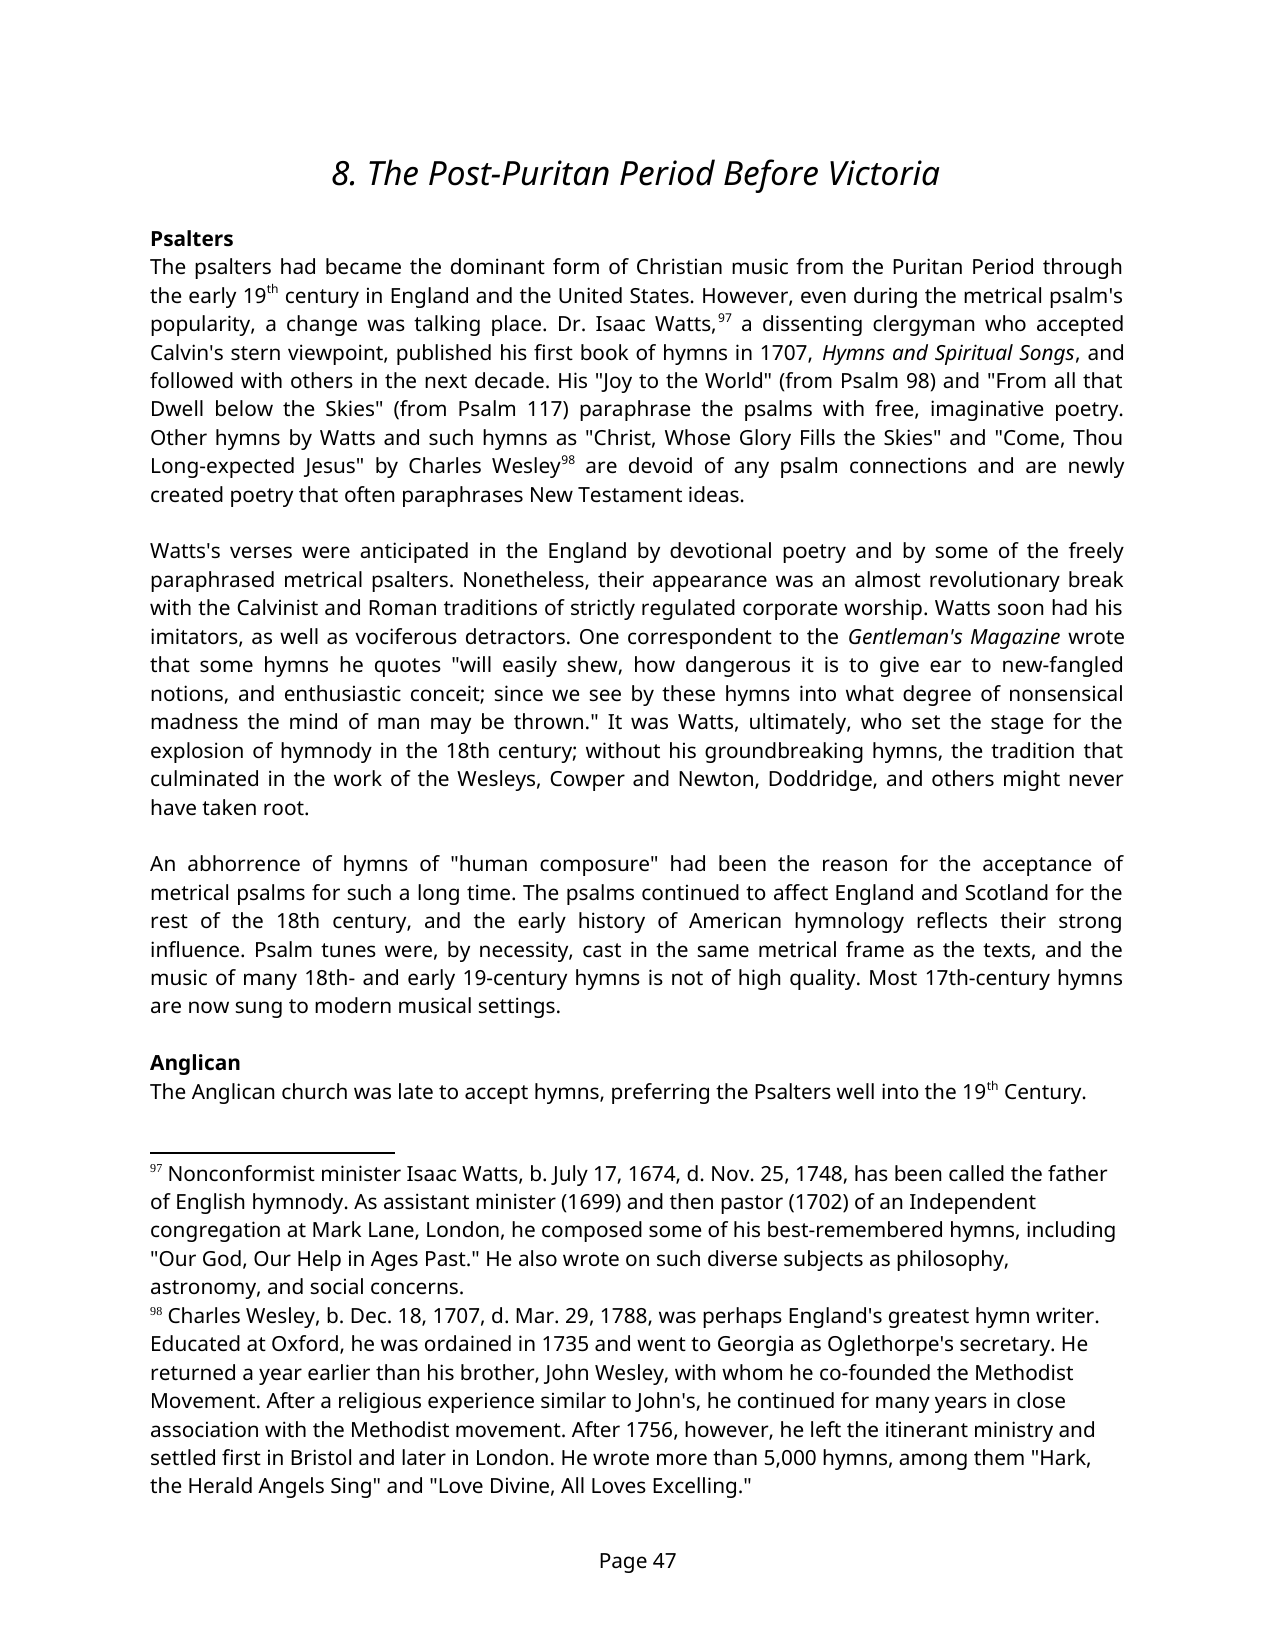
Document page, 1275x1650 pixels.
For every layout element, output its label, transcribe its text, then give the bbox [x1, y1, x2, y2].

text The Anglican church was late to accept hymns, preferring the Psalters well into the 19th Century. [150, 1077, 1125, 1105]
text Watts's verses were anticipated in the England by devotional poetry and by some of the freely paraphrased metrical psalters. Nonetheless, their appearance was an almost revolutionary break with the Calvinist and Roman traditions of strictly regulated corporate worship. Watts soon had his imitators, as well as vociferous detractors. One correspondent to the Gentleman's Magazine wrote that some hymns he quotes "will easily shew, how dangerous it is to give ear to new-fangled notions, and enthusiastic conceit; since we see by these hymns into what degree of nonsensical madness the mind of man may be thrown." It was Watts, ultimately, who set the stage for the explosion of hymnody in the 18th century; without his groundbreaking hymns, the tradition that culminated in the work of the Wesleys, Cowper and Newton, Doddridge, and others might never have taken root. [150, 537, 1125, 821]
text An abhorrence of hymns of "human composure" had been the reason for the acceptance of metrical psalms for such a long time. The psalms continued to affect England and Scotland for the rest of the 18th century, and the early history of American hymnology reflects their strong influence. Psalm tunes were, by necessity, cast in the same metrical frame as the texts, and the music of many 18th- and early 19-century hymns is not of high quality. Most 17th-century hymns are now sung to modern musical settings. [150, 849, 1125, 1020]
subtitle Psalters [150, 224, 1125, 252]
subtitle 8. The Post-Puritan Period Before Victoria [150, 150, 1125, 195]
text Nonconformist minister Isaac Watts, b. July 17, 1674, d. Nov. 25, 1748, has been called the father of English hymnody. As assistant minister (1699) and then pastor (1702) of an Independent congregation at Mark Lane, London, he composed some of his best-remembered hymns, including "Our God, Our Help in Ages Past." He also wrote on such diverse subjects as philosophy, astronomy, and social concerns. [150, 1159, 1125, 1301]
text Charles Wesley, b. Dec. 18, 1707, d. Mar. 29, 1788, was perhaps England's greatest hymn writer. Educated at Oxford, he was ordained in 1735 and went to Georgia as Oglethorpe's secretary. He returned a year earlier than his brother, John Wesley, with whom he co-founded the Methodist Movement. After a religious experience similar to John's, he continued for many years in close association with the Methodist movement. After 1756, however, he left the itinerant ministry and settled first in Bristol and later in London. He wrote more than 5,000 hymns, among them "Hark, the Herald Angels Sing" and "Love Divine, All Loves Excelling." [150, 1301, 1125, 1500]
text The psalters had became the dominant form of Christian music from the Puritan Period through the early 19th century in England and the United States. However, even during the metrical psalm's popularity, a change was talking place. Dr. Isaac Watts, a dissenting clergyman who accepted Calvin's stern viewpoint, published his first book of hymns in 1707, Hymns and Spiritual Songs, and followed with others in the next decade. His "Joy to the World" (from Psalm 98) and "From all that Dwell below the Skies" (from Psalm 117) paraphrase the psalms with free, imaginative poetry. Other hymns by Watts and such hymns as "Christ, Whose Glory Fills the Skies" and "Come, Thou Long-expected Jesus" by Charles Wesley are devoid of any psalm connections and are newly created poetry that often paraphrases New Testament ideas. [150, 252, 1125, 508]
text Anglican [150, 1048, 1125, 1077]
